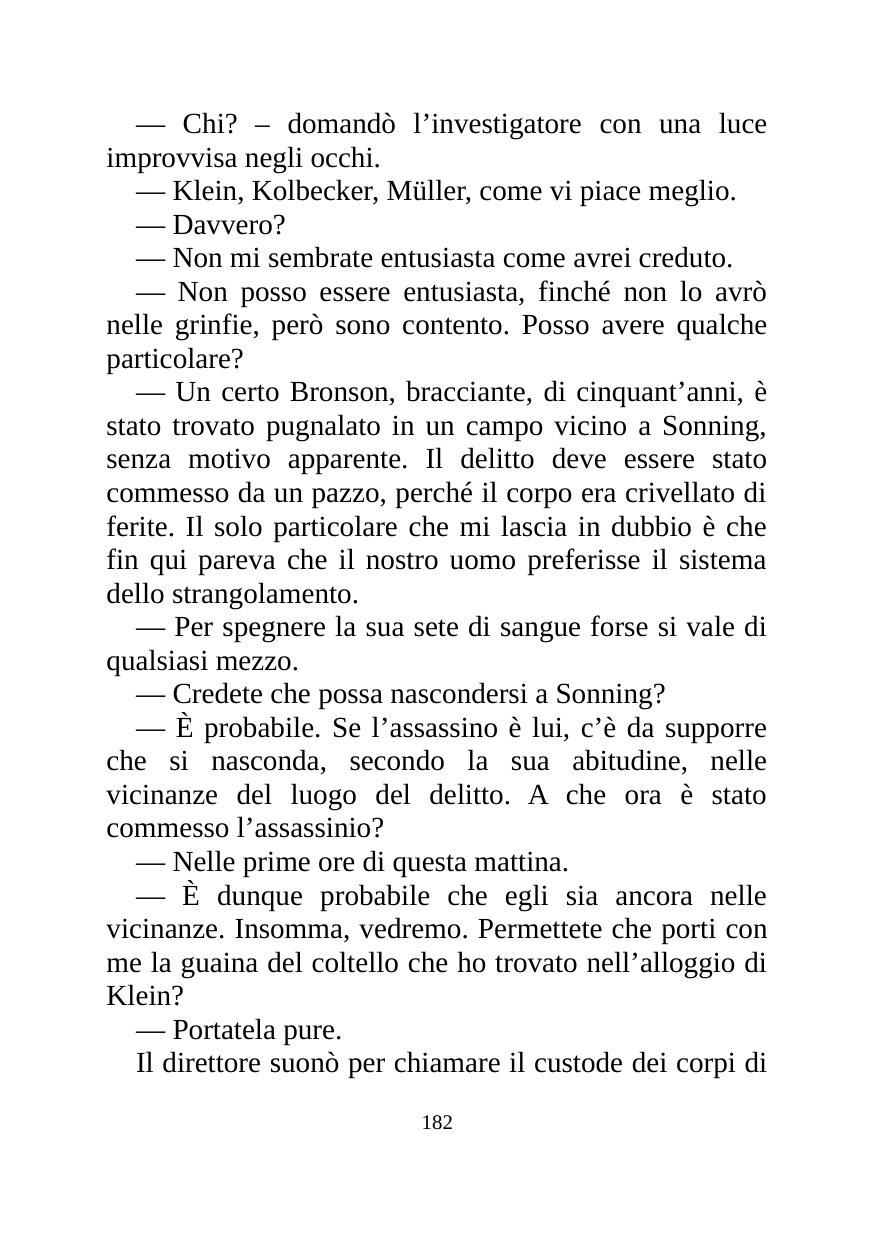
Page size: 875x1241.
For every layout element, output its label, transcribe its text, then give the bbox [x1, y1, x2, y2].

text — Non posso essere entusiasta, finché non lo avrò nelle grinfie, però sono contento. Posso avere qualche particolare? [106, 274, 768, 374]
text — Davvero? [106, 207, 768, 240]
text — È probabile. Se l’assassino è lui, c’è da supporre che si nasconda, secondo la sua abitudine, nelle vicinanze del luogo del delitto. A che ora è stato commesso l’assassinio? [106, 710, 768, 844]
text — Portatela pure. [106, 1012, 768, 1045]
text — Per spegnere la sua sete di sangue forse si vale di qualsiasi mezzo. [106, 609, 768, 676]
text — Klein, Kolbecker, Müller, come vi piace meglio. [106, 173, 768, 207]
text — Nelle prime ore di questa mattina. [106, 844, 768, 878]
text Il direttore suonò per chiamare il custode dei corpi di [106, 1045, 768, 1079]
text — È dunque probabile che egli sia ancora nelle vicinanze. Insomma, vedremo. Permettete che porti con me la guaina del coltello che ho trovato nell’alloggio di Klein? [106, 878, 768, 1012]
text — Un certo Bronson, bracciante, di cinquant’anni, è stato trovato pugnalato in un campo vicino a Sonning, senza motivo apparente. Il delitto deve essere stato commesso da un pazzo, perché il corpo era crivellato di ferite. Il solo particolare che mi lascia in dubbio è che fin qui pareva che il nostro uomo preferisse il sistema dello strangolamento. [106, 374, 768, 609]
text — Credete che possa nascondersi a Sonning? [106, 676, 768, 710]
text — Non mi sembrate entusiasta come avrei creduto. [106, 240, 768, 274]
text — Chi? – domandò l’investigatore con una luce improvvisa negli occhi. [106, 106, 768, 173]
